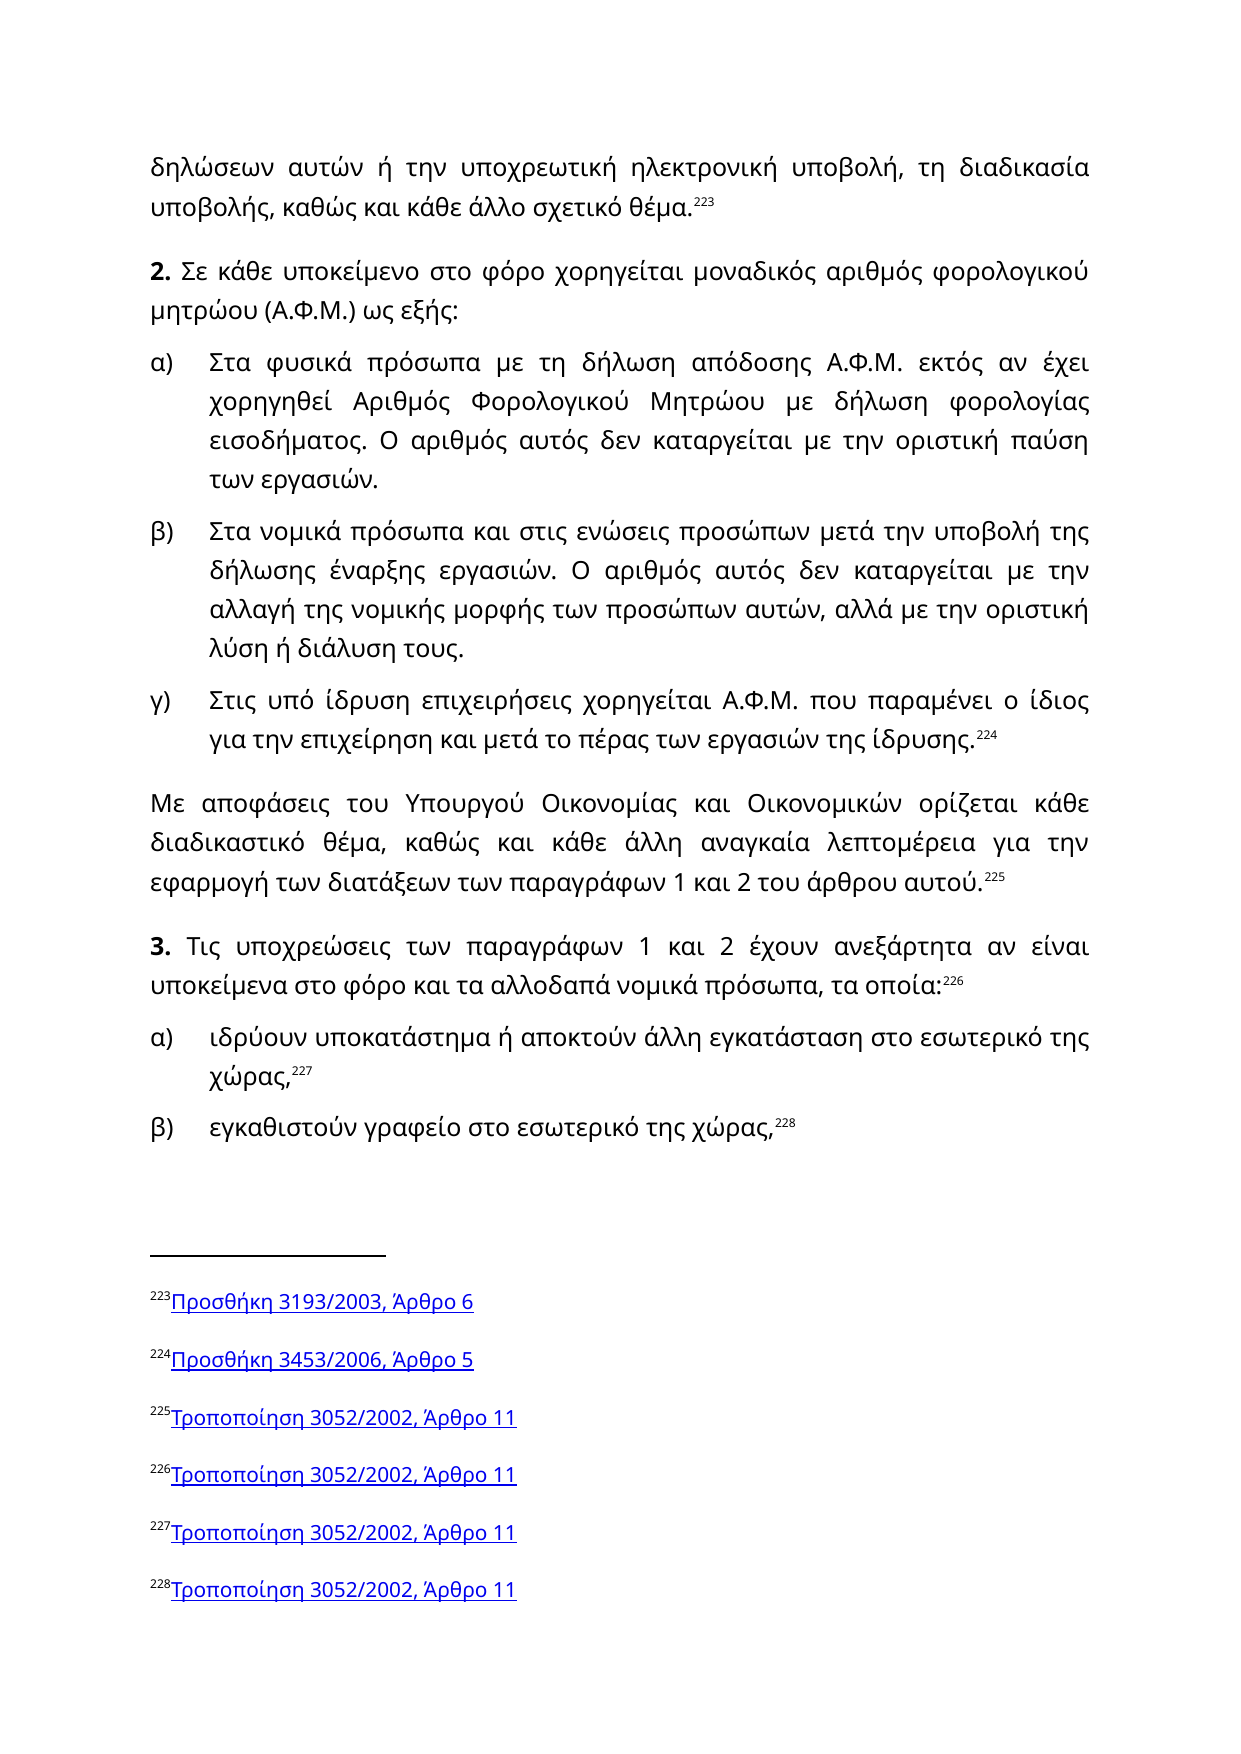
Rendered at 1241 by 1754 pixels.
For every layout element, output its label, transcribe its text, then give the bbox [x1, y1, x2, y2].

text 3. Τις υποχρεώσεις των παραγράφων 1 και 2 έχουν ανεξάρτητα αν είναι υποκείμενα στο φόρο και τα αλλοδαπά νομικά πρόσωπα, τα οποία: [150, 928, 1090, 1002]
text 2. Σε κάθε υποκείμενο στο φόρο χορηγείται μοναδικός αριθμός φορολογικού μητρώου (Α.Φ.Μ.) ως εξής: [150, 253, 1090, 327]
list α) ιδρύουν υποκατάστημα ή αποκτούν άλλη εγκατάσταση στο εσωτερικό της χώρας, [150, 1019, 1090, 1092]
text Τροποποίηση 3052/2002, Άρθρο 11 [150, 1403, 1090, 1431]
list γ) Στις υπό ίδρυση επιχειρήσεις χορηγείται Α.Φ.Μ. που παραμένει ο ίδιος για την επιχείρηση και μετά το πέρας των εργασιών της ίδρυσης. [150, 682, 1090, 756]
list α) Στα φυσικά πρόσωπα με τη δήλωση απόδοσης Α.Φ.Μ. εκτός αν έχει χορηγηθεί Αριθμός Φορολογικού Μητρώου με δήλωση φορολογίας εισοδήματος. Ο αριθμός αυτός δεν καταργείται με την οριστική παύση των εργασιών. [150, 344, 1090, 496]
text Τροποποίηση 3052/2002, Άρθρο 11 [150, 1576, 1090, 1604]
text δηλώσεων αυτών ή την υποχρεωτική ηλεκτρονική υποβολή, τη διαδικασία υποβολής, καθώς και κάθε άλλο σχετικό θέμα. [150, 150, 1090, 223]
text Προσθήκη 3453/2006, Άρθρο 5 [150, 1345, 1090, 1373]
text Τροποποίηση 3052/2002, Άρθρο 11 [150, 1460, 1090, 1489]
text Με αποφάσεις του Υπουργού Οικονομίας και Οικονομικών ορίζεται κάθε διαδικαστικό θέμα, καθώς και κάθε άλλη αναγκαία λεπτομέρεια για την εφαρμογή των διατάξεων των παραγράφων 1 και 2 του άρθρου αυτού. [150, 786, 1090, 898]
list β) Στα νομικά πρόσωπα και στις ενώσεις προσώπων μετά την υποβολή της δήλωσης έναρξης εργασιών. Ο αριθμός αυτός δεν καταργείται με την αλλαγή της νομικής μορφής των προσώπων αυτών, αλλά με την οριστική λύση ή διάλυση τους. [150, 513, 1090, 665]
text Προσθήκη 3193/2003, Άρθρο 6 [150, 1287, 1090, 1316]
list β) εγκαθιστούν γραφείο στο εσωτερικό της χώρας, [150, 1110, 1090, 1144]
text Τροποποίηση 3052/2002, Άρθρο 11 [150, 1518, 1090, 1546]
